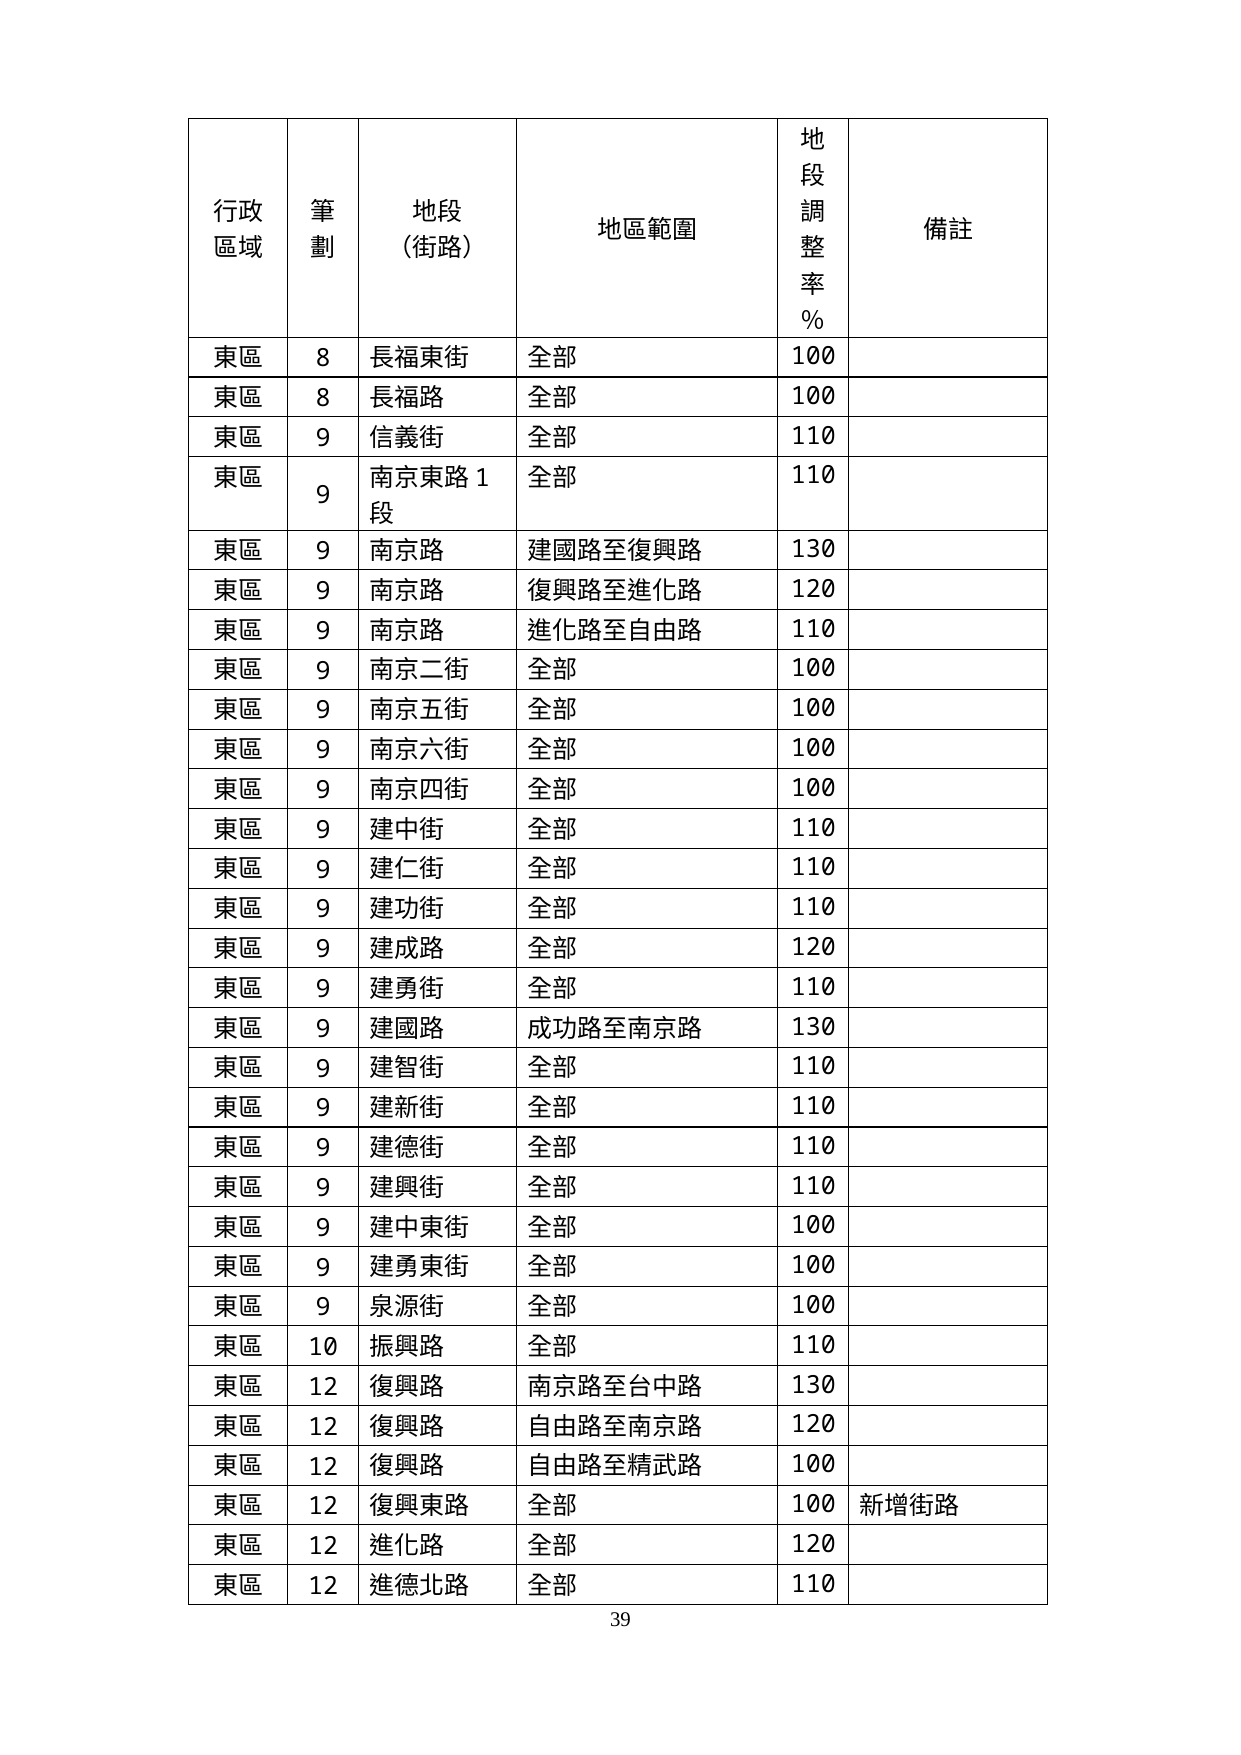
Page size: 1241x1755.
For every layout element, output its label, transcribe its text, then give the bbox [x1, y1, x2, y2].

table_cell 100 [778, 1207, 848, 1246]
table_cell 100 [778, 338, 848, 376]
table_cell 振興路 [359, 1326, 516, 1365]
table_cell 東區 [189, 531, 287, 569]
table_cell 120 [778, 1525, 848, 1564]
table_cell 9 [288, 650, 358, 689]
table_cell [849, 889, 1047, 927]
table_cell 12 [288, 1486, 358, 1524]
table_cell 建國路 [359, 1008, 516, 1047]
table_header 備註 [849, 119, 1047, 337]
table_cell 南京二街 [359, 650, 516, 689]
table_cell 東區 [189, 968, 287, 1007]
table_cell 進德北路 [359, 1565, 516, 1604]
table_cell 9 [288, 968, 358, 1007]
table_cell 110 [778, 1088, 848, 1126]
table_cell 全部 [517, 1247, 777, 1286]
table_cell 全部 [517, 338, 777, 376]
table_cell 12 [288, 1406, 358, 1445]
table_cell 100 [778, 378, 848, 416]
table_cell 110 [778, 849, 848, 888]
table_cell 全部 [517, 1088, 777, 1126]
table_cell 9 [288, 690, 358, 728]
table_cell 東區 [189, 809, 287, 848]
table_cell 自由路至南京路 [517, 1406, 777, 1445]
table_cell 東區 [189, 769, 287, 808]
table_cell 全部 [517, 1287, 777, 1325]
table_cell 建仁街 [359, 849, 516, 888]
table_cell 9 [288, 1128, 358, 1166]
table_cell [849, 1088, 1047, 1126]
table_cell [849, 1366, 1047, 1405]
table_cell 自由路至精武路 [517, 1446, 777, 1484]
table_cell 9 [288, 889, 358, 927]
table_cell 東區 [189, 1287, 287, 1325]
table_cell 12 [288, 1366, 358, 1405]
table_cell 9 [288, 929, 358, 967]
table_cell 建成路 [359, 929, 516, 967]
table_cell 南京路 [359, 531, 516, 569]
table_cell [849, 457, 1047, 529]
table_cell 9 [288, 769, 358, 808]
table_cell [849, 1326, 1047, 1365]
table_cell 南京四街 [359, 769, 516, 808]
table_cell 9 [288, 1247, 358, 1286]
table_cell [849, 650, 1047, 689]
table_cell [849, 378, 1047, 416]
table_cell 東區 [189, 1247, 287, 1286]
table_cell [849, 1406, 1047, 1445]
table_cell 東區 [189, 1088, 287, 1126]
table_cell 建中街 [359, 809, 516, 848]
table_cell 100 [778, 1486, 848, 1524]
table_cell [849, 769, 1047, 808]
table_cell 全部 [517, 690, 777, 728]
table_cell 建勇街 [359, 968, 516, 1007]
table_cell 9 [288, 1008, 358, 1047]
table_cell [849, 1207, 1047, 1246]
table_cell 東區 [189, 730, 287, 768]
table_cell 9 [288, 1287, 358, 1325]
table_cell [849, 1128, 1047, 1166]
table_cell 東區 [189, 570, 287, 609]
table_cell 110 [778, 1326, 848, 1365]
table_cell 東區 [189, 1048, 287, 1087]
table_cell 長福路 [359, 378, 516, 416]
table_cell 東區 [189, 1525, 287, 1564]
table_cell 9 [288, 1048, 358, 1087]
table_cell [849, 1008, 1047, 1047]
table_cell 110 [778, 889, 848, 927]
table_cell [849, 1446, 1047, 1484]
table_cell 9 [288, 457, 358, 529]
table_cell 110 [778, 1128, 848, 1166]
table_cell [849, 929, 1047, 967]
table_cell 進化路至自由路 [517, 610, 777, 649]
table_cell 全部 [517, 809, 777, 848]
table_cell 100 [778, 650, 848, 689]
table_cell 南京路 [359, 610, 516, 649]
table_cell 建勇東街 [359, 1247, 516, 1286]
table_cell [849, 1525, 1047, 1564]
table_cell 100 [778, 769, 848, 808]
table_cell 建中東街 [359, 1207, 516, 1246]
table_cell 100 [778, 1247, 848, 1286]
table_cell 130 [778, 1366, 848, 1405]
table_cell [849, 809, 1047, 848]
table_cell 復興路 [359, 1406, 516, 1445]
table_cell [849, 610, 1047, 649]
table_cell 全部 [517, 1128, 777, 1166]
table_cell [849, 417, 1047, 456]
table_cell 8 [288, 378, 358, 416]
table_cell 東區 [189, 650, 287, 689]
table_cell 全部 [517, 1167, 777, 1206]
table_cell 全部 [517, 889, 777, 927]
table_cell 東區 [189, 610, 287, 649]
table_cell 全部 [517, 1207, 777, 1246]
table_cell 全部 [517, 1326, 777, 1365]
table_cell 全部 [517, 1565, 777, 1604]
table_cell 南京路至台中路 [517, 1366, 777, 1405]
table_cell [849, 968, 1047, 1007]
table_cell 建興街 [359, 1167, 516, 1206]
table_cell 12 [288, 1525, 358, 1564]
table_cell 8 [288, 338, 358, 376]
table_cell [849, 730, 1047, 768]
table_cell 復興路至進化路 [517, 570, 777, 609]
table_cell 110 [778, 968, 848, 1007]
table_cell 新增街路 [849, 1486, 1047, 1524]
table_cell 全部 [517, 1486, 777, 1524]
table_cell 100 [778, 1446, 848, 1484]
table_cell 9 [288, 1088, 358, 1126]
table_cell 110 [778, 1167, 848, 1206]
table_cell 9 [288, 610, 358, 649]
table_cell 東區 [189, 1008, 287, 1047]
table_cell 全部 [517, 730, 777, 768]
table_cell 東區 [189, 1207, 287, 1246]
table_cell 信義街 [359, 417, 516, 456]
table_cell 10 [288, 1326, 358, 1365]
table_cell 全部 [517, 457, 777, 529]
table_cell 全部 [517, 378, 777, 416]
table_cell 9 [288, 417, 358, 456]
table_cell 9 [288, 570, 358, 609]
table_cell [849, 1565, 1047, 1604]
table_cell 東區 [189, 378, 287, 416]
table_cell 東區 [189, 1446, 287, 1484]
table_cell 南京路 [359, 570, 516, 609]
table_cell 100 [778, 690, 848, 728]
table_cell 120 [778, 1406, 848, 1445]
table_cell 東區 [189, 1128, 287, 1166]
table_header 地段 （街路） [359, 119, 516, 337]
table_cell 全部 [517, 1048, 777, 1087]
table_cell 建國路至復興路 [517, 531, 777, 569]
table_cell 120 [778, 570, 848, 609]
table_cell [849, 570, 1047, 609]
table_cell [849, 338, 1047, 376]
table_cell 東區 [189, 1565, 287, 1604]
table_cell 東區 [189, 1326, 287, 1365]
table_cell 東區 [189, 690, 287, 728]
table_cell 120 [778, 929, 848, 967]
table_cell 東區 [189, 1167, 287, 1206]
table_cell 9 [288, 849, 358, 888]
table_cell 東區 [189, 338, 287, 376]
table_cell [849, 849, 1047, 888]
table_cell 110 [778, 457, 848, 529]
table_cell 9 [288, 531, 358, 569]
table_cell 建功街 [359, 889, 516, 927]
table_cell 進化路 [359, 1525, 516, 1564]
table_cell 南京五街 [359, 690, 516, 728]
table_cell 100 [778, 730, 848, 768]
table_cell 東區 [189, 1486, 287, 1524]
table_cell 130 [778, 1008, 848, 1047]
table_cell 全部 [517, 929, 777, 967]
table_cell 12 [288, 1446, 358, 1484]
table_cell [849, 690, 1047, 728]
table_header 地段調整率％ [778, 119, 848, 337]
table_cell 復興路 [359, 1366, 516, 1405]
table_cell 全部 [517, 968, 777, 1007]
table_cell [849, 1048, 1047, 1087]
table_cell 9 [288, 809, 358, 848]
table_cell 110 [778, 1565, 848, 1604]
table_cell 9 [288, 1167, 358, 1206]
table_cell 全部 [517, 849, 777, 888]
table_cell 建新街 [359, 1088, 516, 1126]
table_cell 復興路 [359, 1446, 516, 1484]
table_cell 南京東路1段 [359, 457, 516, 529]
table_cell [849, 1287, 1047, 1325]
table_cell 東區 [189, 417, 287, 456]
table_cell 110 [778, 809, 848, 848]
table_cell 東區 [189, 889, 287, 927]
table_cell 110 [778, 417, 848, 456]
table_header 地區範圍 [517, 119, 777, 337]
table_header 筆劃 [288, 119, 358, 337]
table_cell 東區 [189, 929, 287, 967]
table_cell 全部 [517, 650, 777, 689]
table_cell [849, 1167, 1047, 1206]
table_cell 110 [778, 610, 848, 649]
table_cell 100 [778, 1287, 848, 1325]
table_cell [849, 531, 1047, 569]
table_cell 9 [288, 1207, 358, 1246]
table_cell 全部 [517, 769, 777, 808]
table_cell 東區 [189, 457, 287, 529]
table_cell 泉源街 [359, 1287, 516, 1325]
table_header 行政 區域 [189, 119, 287, 337]
table_cell 長福東街 [359, 338, 516, 376]
table_cell 東區 [189, 1366, 287, 1405]
table_cell 東區 [189, 849, 287, 888]
table_cell 全部 [517, 417, 777, 456]
table_cell [849, 1247, 1047, 1286]
table_cell 110 [778, 1048, 848, 1087]
table_cell 東區 [189, 1406, 287, 1445]
table_cell 南京六街 [359, 730, 516, 768]
table_cell 12 [288, 1565, 358, 1604]
table_cell 復興東路 [359, 1486, 516, 1524]
table_cell 成功路至南京路 [517, 1008, 777, 1047]
table_cell 建德街 [359, 1128, 516, 1166]
table_cell 130 [778, 531, 848, 569]
table_cell 建智街 [359, 1048, 516, 1087]
table_cell 全部 [517, 1525, 777, 1564]
table_cell 9 [288, 730, 358, 768]
